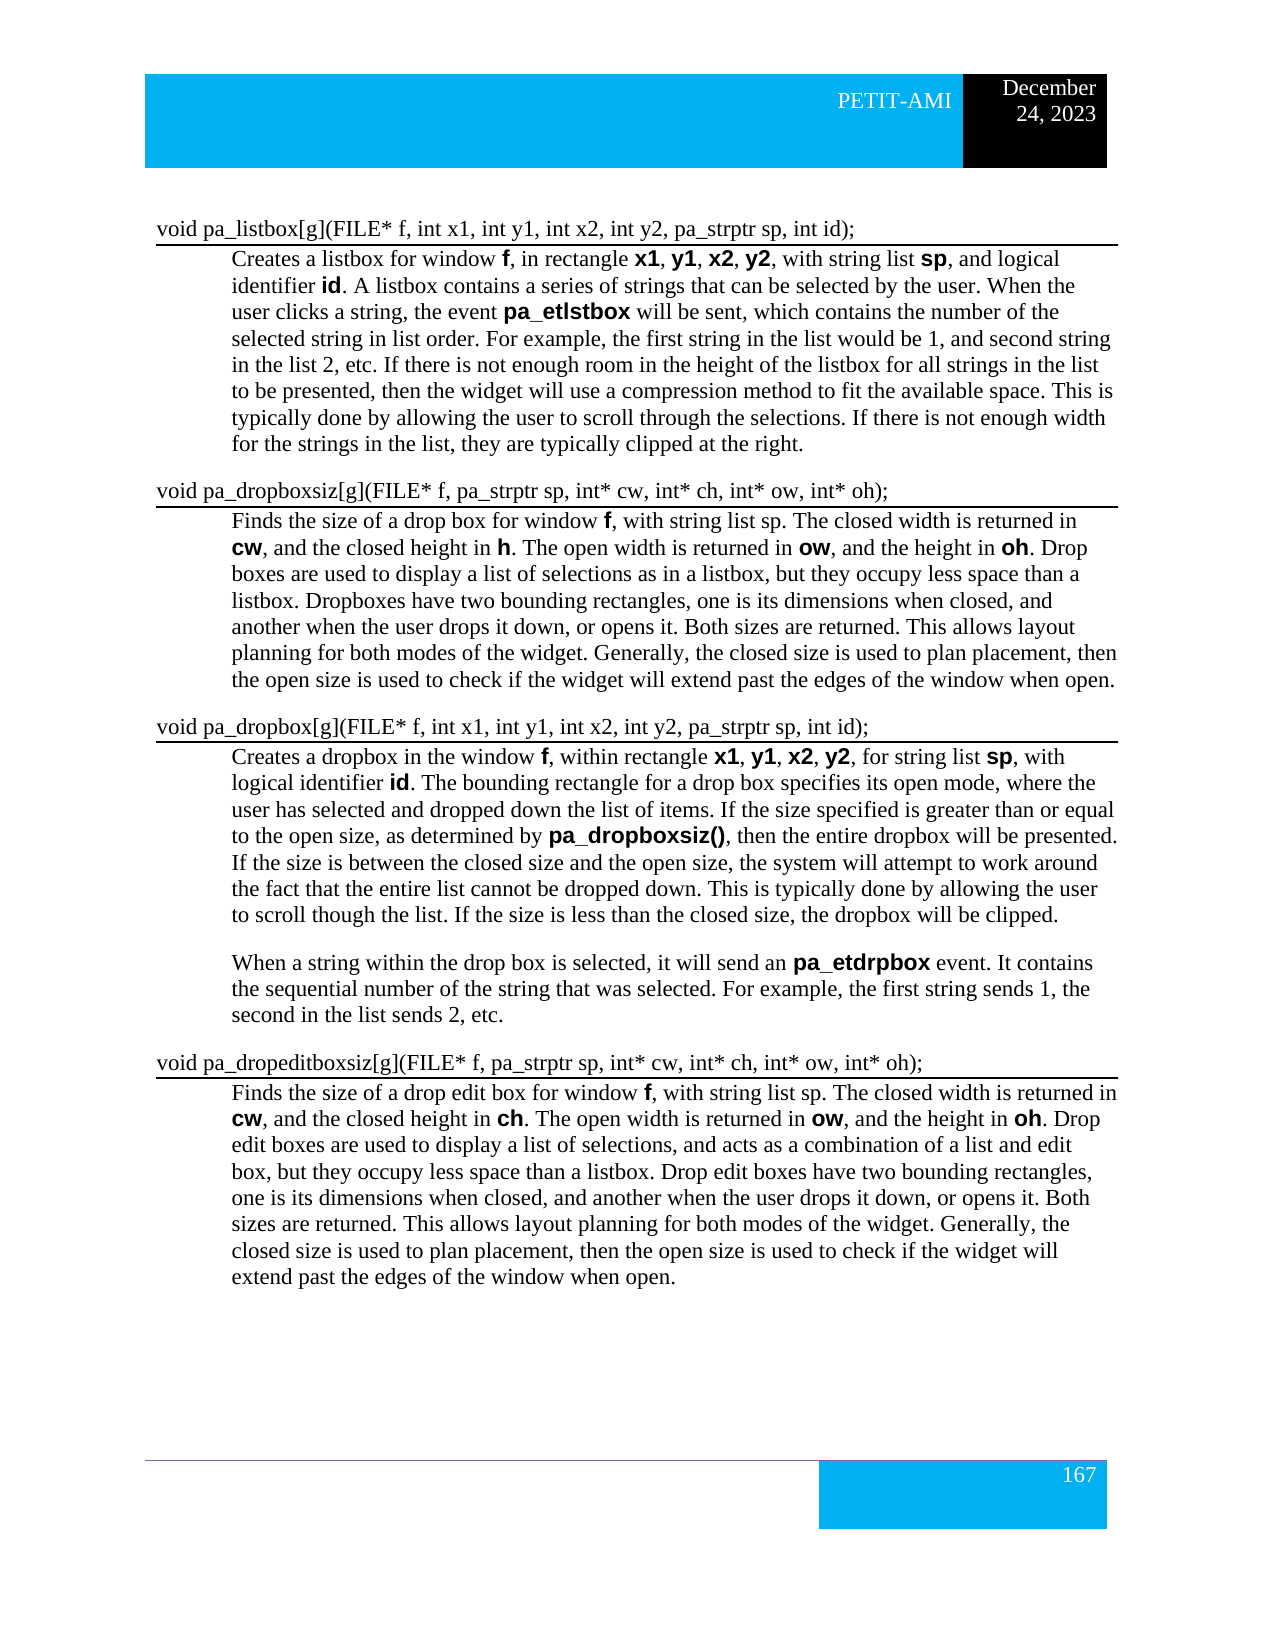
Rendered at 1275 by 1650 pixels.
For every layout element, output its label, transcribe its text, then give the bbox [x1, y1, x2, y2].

text void pa_dropboxsiz[g](FILE* f, pa_strptr sp, int* cw, int* ch, int* ow, int* oh); [156, 477, 1118, 506]
text void pa_dropeditboxsiz[g](FILE* f, pa_strptr sp, int* cw, int* ch, int* ow, int* oh); [156, 1048, 1118, 1077]
text When a string within the drop box is selected, it will send an pa_etdrpbox event. It contains the sequential number of the string that was selected. For example, the first string sends 1, the second in the list sends 2, etc. [231, 948, 1118, 1028]
text void pa_dropbox[g](FILE* f, int x1, int y1, int x2, int y2, pa_strptr sp, int id); [156, 713, 1118, 741]
text Finds the size of a drop box for window f, with string list sp. The closed width is returned in cw, and the closed height in h. The open width is returned in ow, and the height in oh. Drop boxes are used to display a list of selections as in a listbox, but they occupy less space than a listbox. Dropboxes have two bounding rectangles, one is its dimensions when closed, and another when the user drops it down, or opens it. Both sizes are returned. This allows layout planning for both modes of the widget. Generally, the closed size is used to plan placement, then the open size is used to check if the widget will extend past the edges of the window when open. [231, 508, 1118, 692]
text void pa_listbox[g](FILE* f, int x1, int y1, int x2, int y2, pa_strptr sp, int id); [156, 215, 1118, 244]
text Finds the size of a drop edit box for window f, with string list sp. The closed width is returned in cw, and the closed height in ch. The open width is returned in ow, and the height in oh. Drop edit boxes are used to display a list of selections, and acts as a combination of a list and edit box, but they occupy less space than a listbox. Drop edit boxes have two bounding rectangles, one is its dimensions when closed, and another when the user drops it down, or opens it. Both sizes are returned. This allows layout planning for both modes of the widget. Generally, the closed size is used to plan placement, then the open size is used to check if the widget will extend past the edges of the window when open. [231, 1079, 1118, 1289]
text Creates a dropbox in the window f, within rectangle x1, y1, x2, y2, for string list sp, with logical identifier id. The bounding rectangle for a drop box specifies its open mode, where the user has selected and dropped down the list of items. If the size specified is greater than or equal to the open size, as determined by pa_dropboxsiz(), then the entire dropbox will be presented. If the size is between the closed size and the open size, the system will attempt to work around the fact that the entire list cannot be dropped down. This is typically done by allowing the user to scroll though the list. If the size is less than the closed size, the dropbox will be clipped. [231, 743, 1118, 928]
text Creates a listbox for window f, in rectangle x1, y1, x2, y2, with string list sp, and logical identifier id. A listbox contains a series of strings that can be selected by the user. When the user clicks a string, the event pa_etlstbox will be sent, which contains the number of the selected string in list order. For example, the first string in the list would be 1, and second string in the list 2, etc. If there is not enough room in the height of the listbox for all strings in the list to be presented, then the widget will use a compression method to fit the available space. This is typically done by allowing the user to scroll through the selections. If there is not enough width for the strings in the list, they are typically clipped at the right. [231, 246, 1118, 457]
